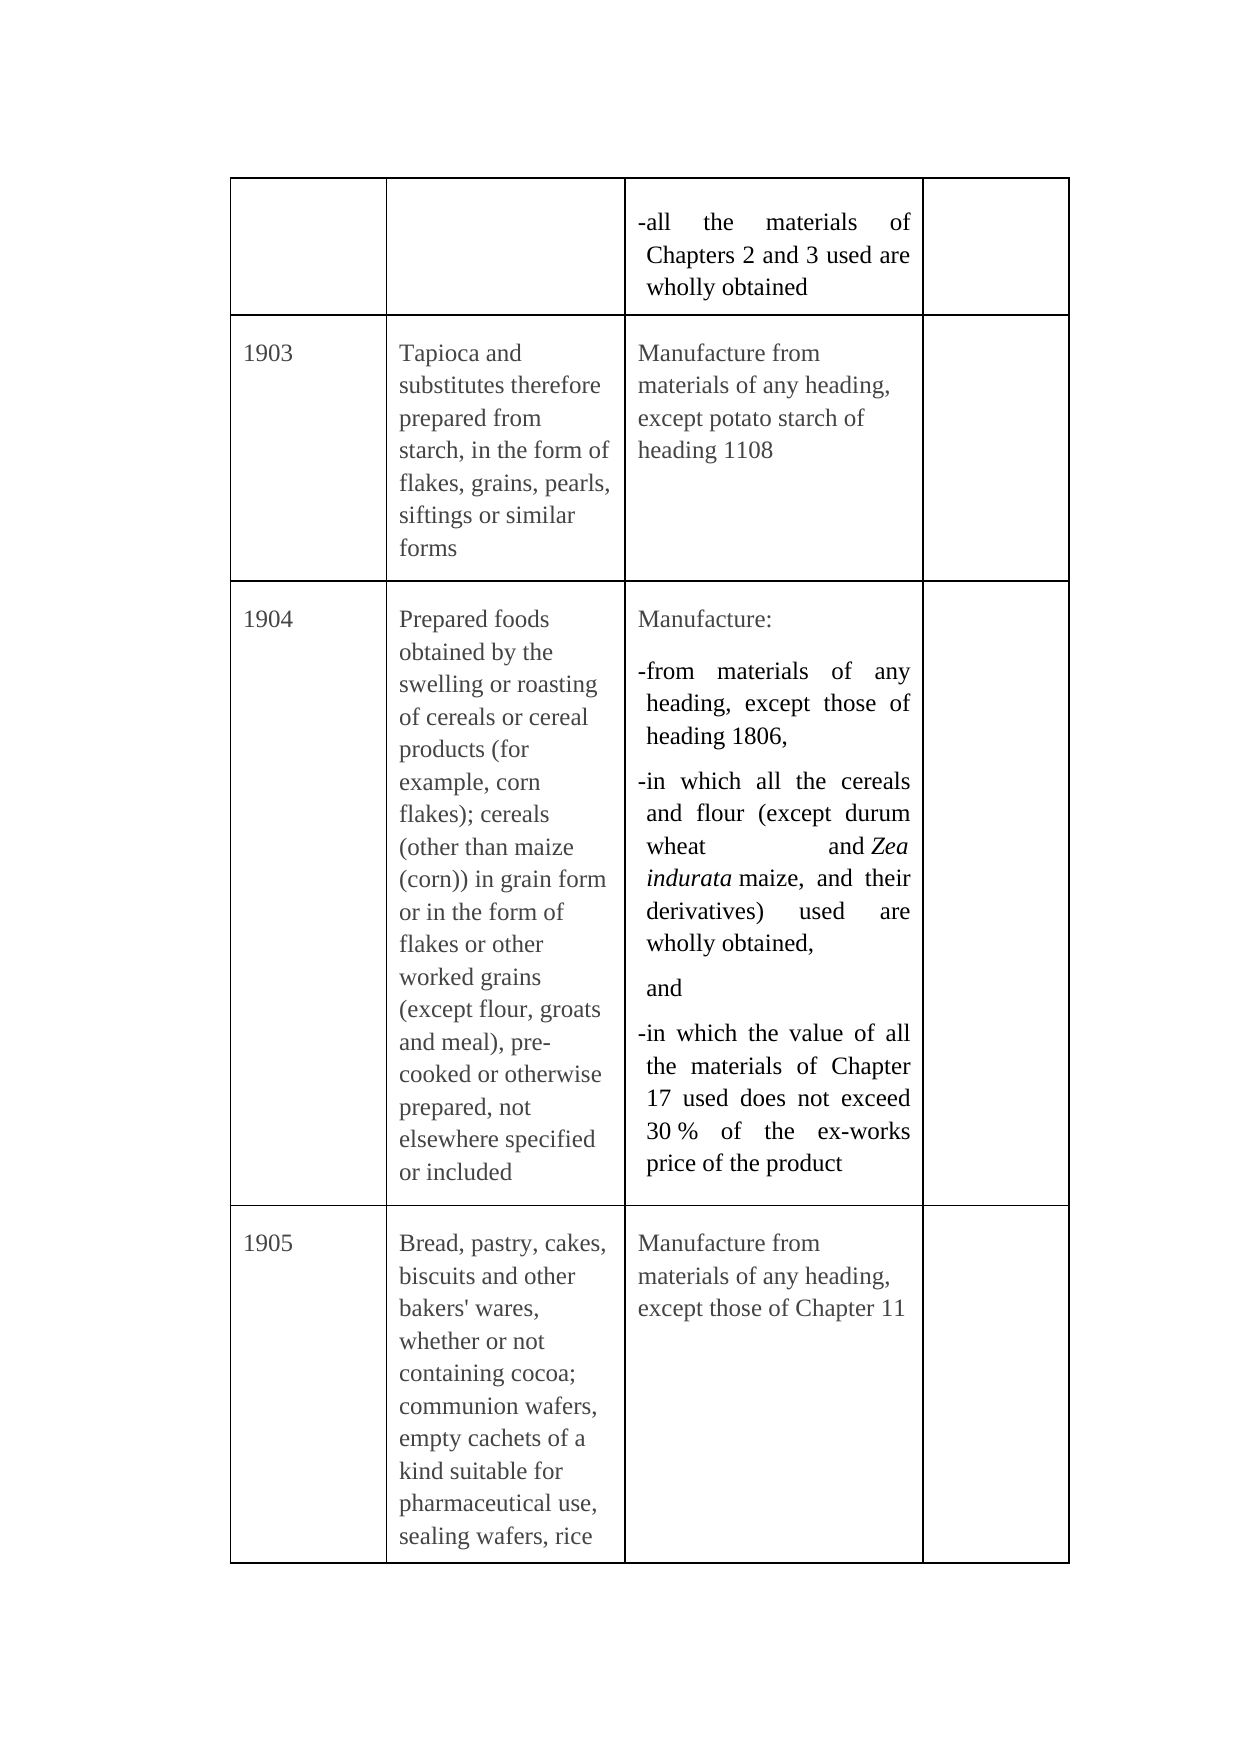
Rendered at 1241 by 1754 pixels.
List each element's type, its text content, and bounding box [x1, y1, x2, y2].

table_header all the materials of Chapters 2 and 3 used are wholly obtained [646, 191, 911, 301]
table_header in which the value of all the materials of Chapter 17 used does not exceed 30 % of the ex-works price of the product [646, 1002, 911, 1177]
table_cell Bread, pastry, cakes, biscuits and other bakers' wares, whether or not containing cocoa; communion wafers, empty cachets of a kind suitable for pharmaceutical use, sealing wafers, rice [387, 1206, 624, 1562]
table_cell [924, 1206, 1068, 1562]
table_cell [626, 179, 922, 314]
table_header from materials of any heading, except those of heading 1806, [646, 640, 911, 749]
table_header - [638, 640, 646, 749]
table_cell [387, 179, 624, 314]
table_cell Manufacture: [626, 582, 922, 1204]
table_cell [231, 179, 386, 314]
table_cell [924, 316, 1068, 580]
table_cell 1904 [231, 582, 386, 1204]
table_cell 1903 [231, 316, 386, 580]
table_header in which all the cereals and flour (except durum wheat and Zea indurata maize, and their derivatives) used are wholly obtained, and [646, 750, 911, 1002]
table_cell Prepared foods obtained by the swelling or roasting of cereals or cereal products (for example, corn flakes); cereals (other than maize (corn)) in grain form or in the form of flakes or other worked grains (except flour, groats and meal), pre-cooked or otherwise prepared, not elsewhere specified or included [387, 582, 624, 1204]
table_cell Manufacture from materials of any heading, except those of Chapter 11 [626, 1206, 922, 1562]
table_header - [638, 1002, 646, 1177]
table_cell Tapioca and substitutes therefore prepared from starch, in the form of flakes, grains, pearls, siftings or similar forms [387, 316, 624, 580]
table_cell Manufacture from materials of any heading, except potato starch of heading 1108 [626, 316, 922, 580]
table_cell [924, 582, 1068, 1204]
table_header - [638, 191, 646, 301]
table_cell 1905 [231, 1206, 386, 1562]
table_cell [924, 179, 1068, 314]
table_header - [638, 750, 646, 1002]
